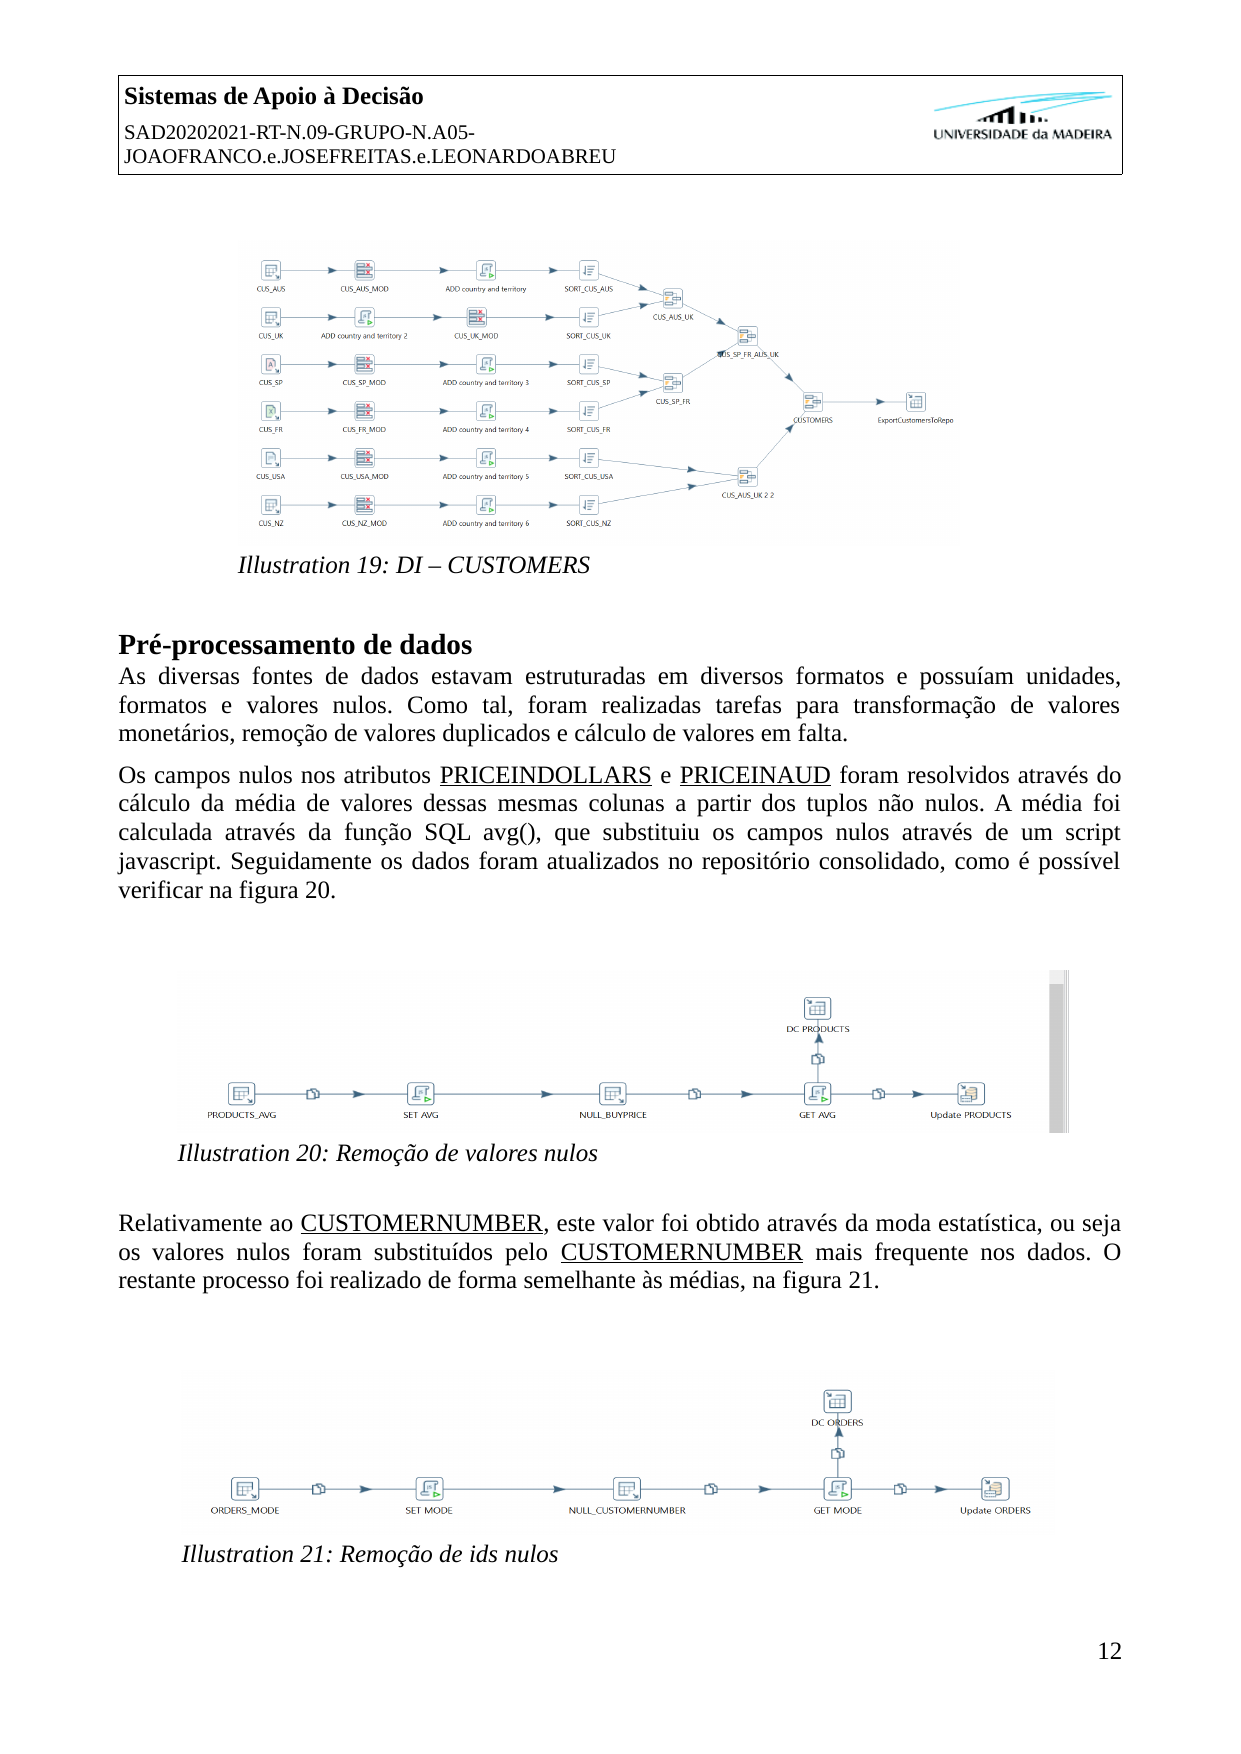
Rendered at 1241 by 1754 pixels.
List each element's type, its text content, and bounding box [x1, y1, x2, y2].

picture [237, 240, 960, 546]
picture [919, 80, 1120, 146]
text Relativamente ao CUSTOMERNUMBER, este valor foi obtido através da moda estatística, ou seja os valores nulos foram substituídos pelo CUSTOMERNUMBER mais frequente nos dados. O restante processo foi realizado de forma semelhante às médias, na figura 21. [118, 1208, 1122, 1294]
picture [181, 1370, 1056, 1535]
subtitle Pré-processamento de dados [118, 627, 1122, 661]
text Illustration 19: DI – CUSTOMERS [238, 546, 960, 579]
text Os campos nulos nos atributos PRICEINDOLLARS e PRICEINAUD foram resolvidos através do cálculo da média de valores dessas mesmas colunas a partir dos tuplos não nulos. A média foi calculada através da função SQL avg(), que substituiu os campos nulos através de um script javascript. Seguidamente os dados foram atualizados no repositório consolidado, como é possível verificar na figura 20. [118, 760, 1122, 903]
text As diversas fontes de dados estavam estruturadas em diversos formatos e possuíam unidades, formatos e valores nulos. Como tal, foram realizadas tarefas para transformação de valores monetários, remoção de valores duplicados e cálculo de valores em falta. [118, 661, 1122, 747]
text Illustration 21: Remoção de ids nulos [181, 1535, 1055, 1568]
picture [177, 970, 1069, 1133]
text Illustration 20: Remoção de valores nulos [177, 1133, 1069, 1167]
